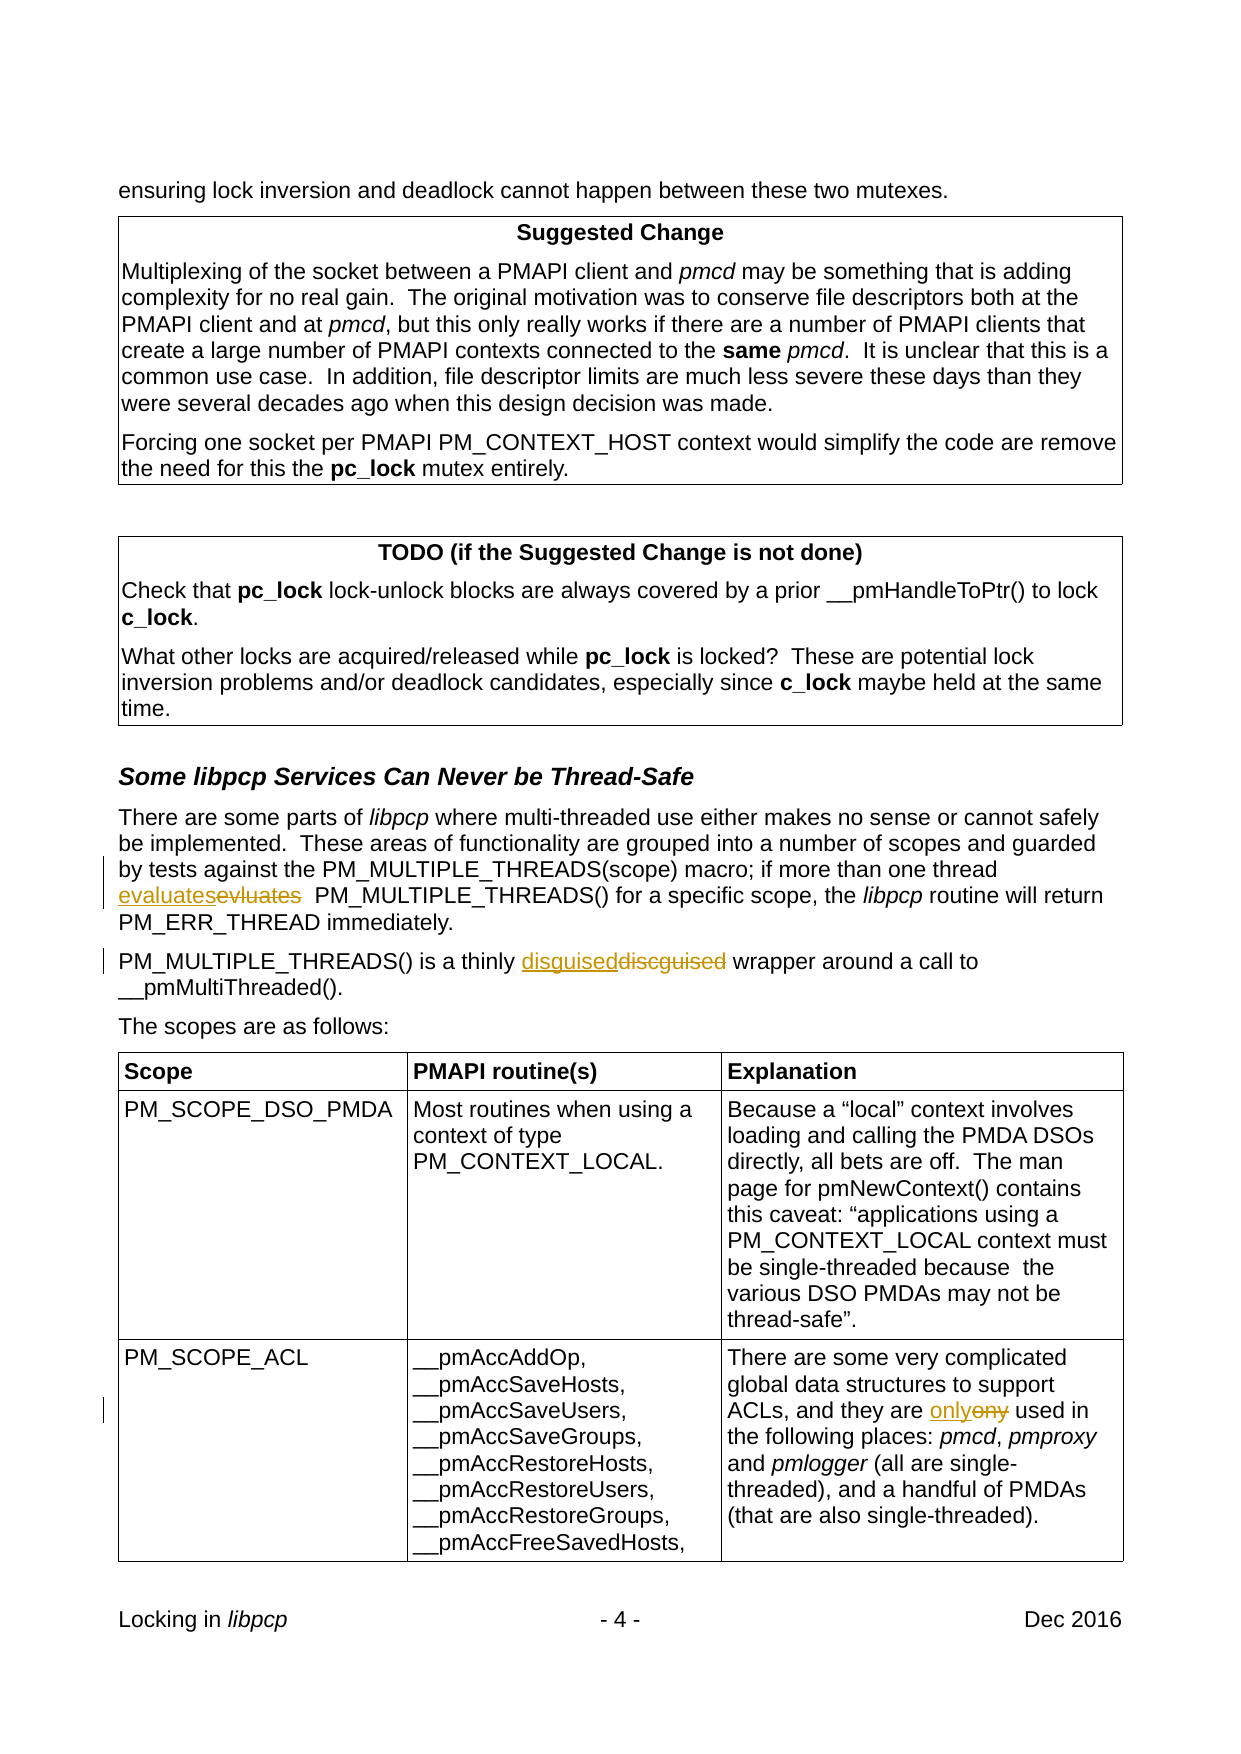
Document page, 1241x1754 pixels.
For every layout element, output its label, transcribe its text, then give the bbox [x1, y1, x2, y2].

text TODO (if the Suggested Change is not done) [119, 537, 1122, 565]
table_cell __pmAccAddOp, __pmAccSaveHosts, __pmAccSaveUsers, __pmAccSaveGroups, __pmAccRestoreHosts, __pmAccRestoreUsers, __pmAccRestoreGroups, __pmAccFreeSavedHosts, [408, 1340, 721, 1561]
text There are some parts of libpcp where multi-threaded use either makes no sense or cannot safely be implemented. These areas of functionality are grouped into a number of scopes and guarded by tests against the PM_MULTIPLE_THREADS(scope) macro; if more than one thread evaluates PM_MULTIPLE_THREADS() for a specific scope, the libpcp routine will return PM_ERR_THREAD immediately. [118, 803, 1122, 935]
table_cell Most routines when using a context of type PM_CONTEXT_LOCAL. [408, 1091, 721, 1338]
table_header Scope [119, 1053, 407, 1090]
text Suggested Change [119, 217, 1122, 245]
table_header Explanation [722, 1053, 1123, 1090]
table_cell PM_SCOPE_ACL [119, 1340, 407, 1561]
text Check that pc_lock lock-unlock blocks are always covered by a prior __pmHandleToPtr() to lock c_lock. [119, 574, 1122, 630]
text PM_MULTIPLE_THREADS() is a thinly disguised wrapper around a call to __pmMultiThreaded(). [118, 948, 1122, 1000]
text Forcing one socket per PMAPI PM_CONTEXT_HOST context would simplify the code are remove the need for this the pc_lock mutex entirely. [119, 425, 1122, 484]
table_cell PM_SCOPE_DSO_PMDA [119, 1091, 407, 1338]
text What other locks are acquired/released while pc_lock is locked? These are potential lock inversion problems and/or deadlock candidates, especially since c_lock maybe held at the same time. [119, 639, 1122, 725]
table_cell Because a “local” context involves loading and calling the PMDA DSOs directly, all bets are off. The man page for pmNewContext() contains this caveat: “applications using a PM_CONTEXT_LOCAL context must be single-threaded because the various DSO PMDAs may not be thread-safe”. [722, 1091, 1123, 1338]
table_cell There are some very complicated global data structures to support ACLs, and they are only used in the following places: pmcd, pmproxy and pmlogger (all are single-threaded), and a handful of PMDAs (that are also single-threaded). [722, 1340, 1123, 1561]
text Multiplexing of the socket between a PMAPI client and pmcd may be something that is adding complexity for no real gain. The original motivation was to conserve file descriptors both at the PMAPI client and at pmcd, but this only really works if there are a number of PMAPI clients that create a large number of PMAPI contexts connected to the same pmcd. It is unclear that this is a common use case. In addition, file descriptor limits are much less severe these days than they were several decades ago when this design decision was made. [119, 255, 1122, 416]
text The scopes are as follows: [118, 1013, 1122, 1039]
subtitle Some libpcp Services Can Never be Thread-Safe [118, 762, 1122, 791]
text ensuring lock inversion and deadlock cannot happen between these two mutexes. [118, 177, 1122, 203]
table_header PMAPI routine(s) [408, 1053, 721, 1090]
